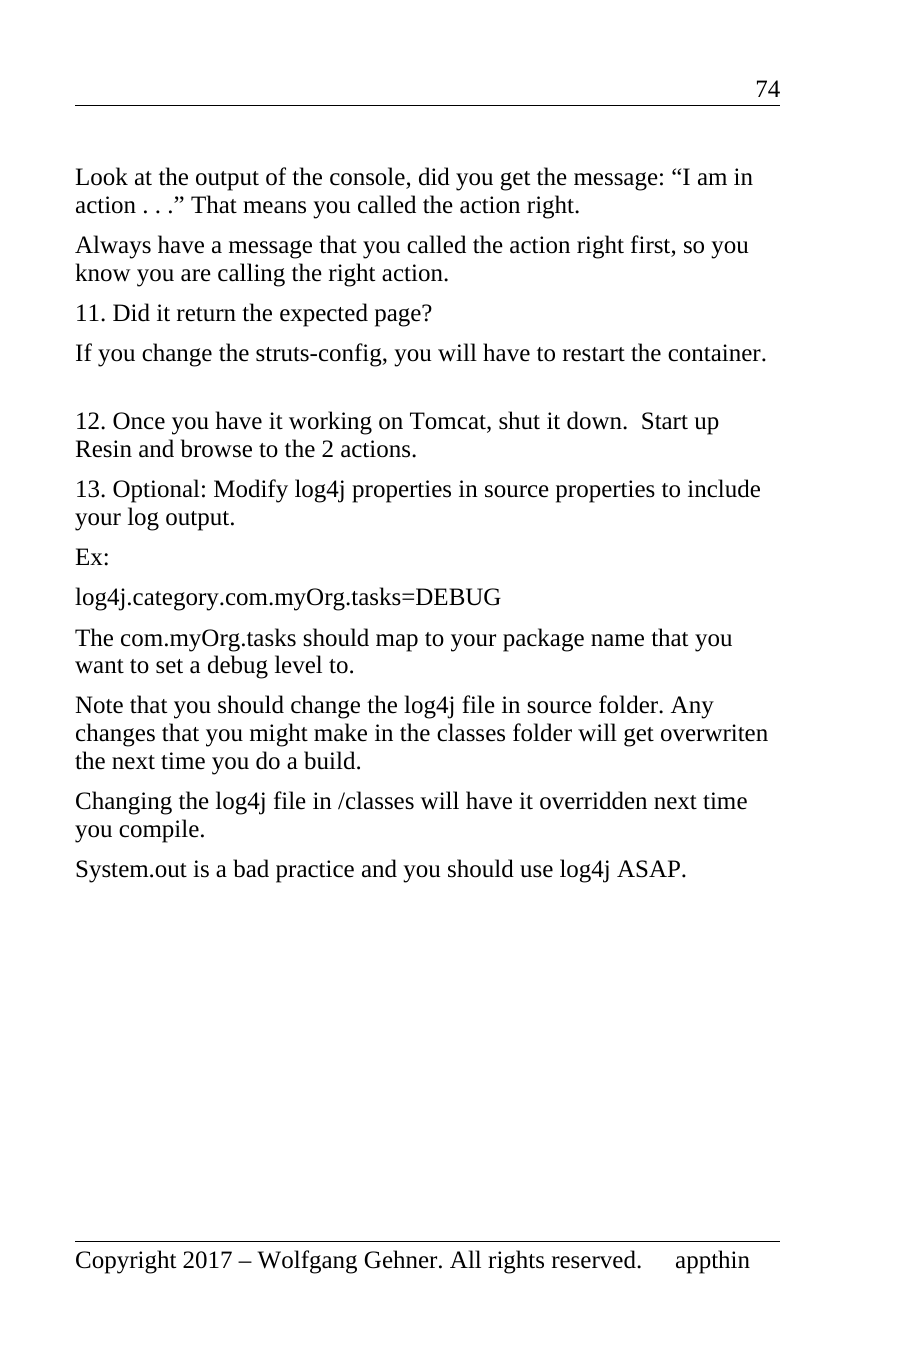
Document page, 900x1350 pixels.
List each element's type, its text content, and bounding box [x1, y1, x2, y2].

text log4j.category.com.myOrg.tasks=DEBUG [75, 583, 780, 611]
text 11. Did it return the expected page? [75, 299, 780, 327]
text 13. Optional: Modify log4j properties in source properties to include your log output. [75, 475, 780, 531]
text Always have a message that you called the action right first, so you know you are calling the right action. [75, 231, 780, 287]
text System.out is a bad practice and you should use log4j ASAP. [75, 855, 780, 883]
text Ex: [75, 543, 780, 571]
text Changing the log4j file in /classes will have it overridden next time you compile. [75, 787, 780, 843]
text If you change the struts-config, you will have to restart the container. [75, 339, 780, 367]
text The com.myOrg.tasks should map to your package name that you want to set a debug level to. [75, 624, 780, 679]
text Note that you should change the log4j file in source folder. Any changes that you might make in the classes folder will get overwriten the next time you do a build. [75, 692, 780, 775]
text 12. Once you have it working on Tomcat, shut it down. Start up Resin and browse to the 2 actions. [75, 407, 780, 463]
text Look at the output of the console, did you get the message: “I am in action . . .” That means you called the action right. [75, 163, 780, 219]
